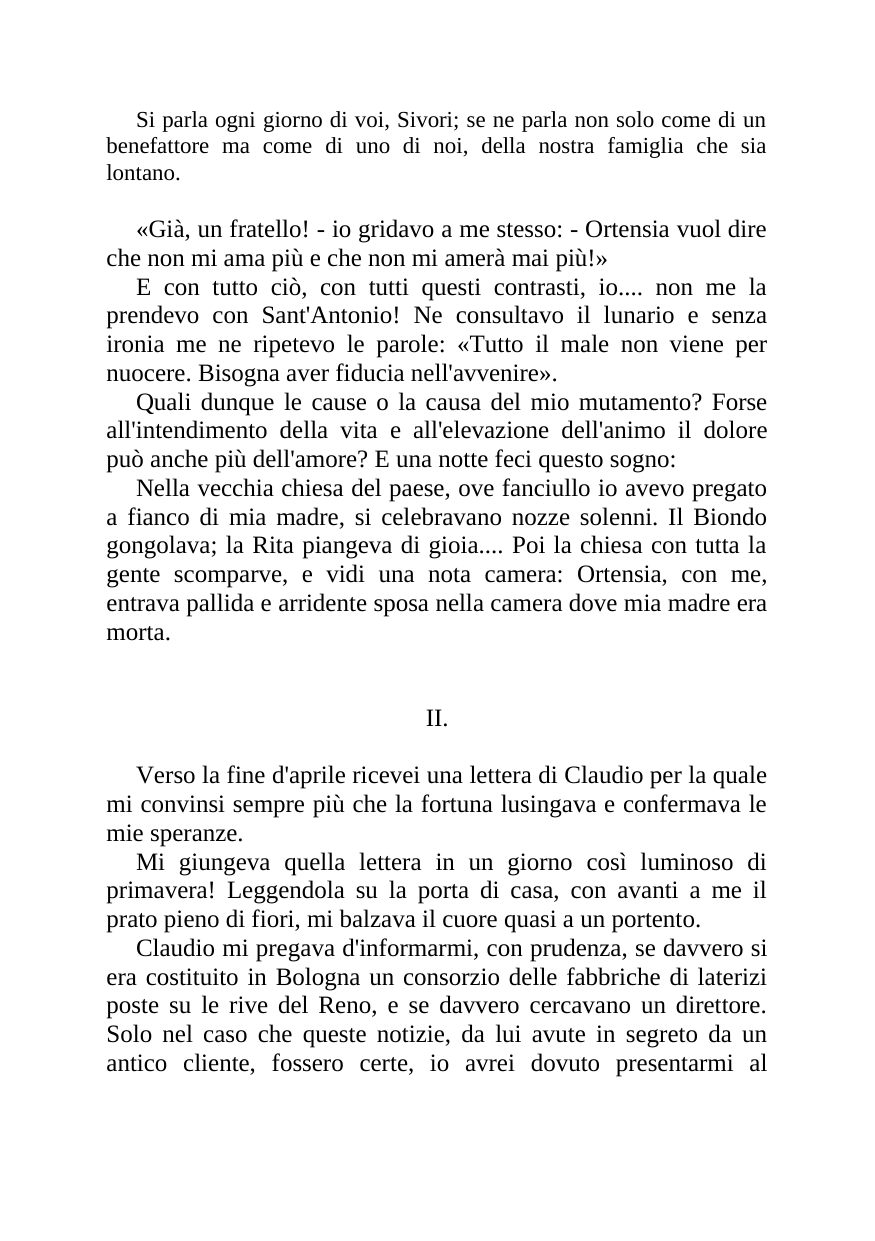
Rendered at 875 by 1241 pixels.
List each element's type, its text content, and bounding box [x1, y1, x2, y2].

text Mi giungeva quella lettera in un giorno così luminoso di primavera! Leggendola su la porta di casa, con avanti a me il prato pieno di fiori, mi balzava il cuore quasi a un portento. [106, 847, 768, 933]
text Quali dunque le cause o la causa del mio mutamento? Forse all'intendimento della vita e all'elevazione dell'animo il dolore può anche più dell'amore? E una notte feci questo sogno: [106, 387, 768, 473]
text Si parla ogni giorno di voi, Sivori; se ne parla non solo come di un benefattore ma come di uno di noi, della nostra famiglia che sia lontano. [106, 106, 768, 185]
text Verso la fine d'aprile ricevei una lettera di Claudio per la quale mi convinsi sempre più che la fortuna lusingava e confermava le mie speranze. [106, 760, 768, 847]
text II. [106, 703, 768, 732]
text E con tutto ciò, con tutti questi contrasti, io.... non me la prendevo con Sant'Antonio! Ne consultavo il lunario e senza ironia me ne ripetevo le parole: «Tutto il male non viene per nuocere. Bisogna aver fiducia nell'avvenire». [106, 272, 768, 387]
text «Già, un fratello! - io gridavo a me stesso: - Ortensia vuol dire che non mi ama più e che non mi amerà mai più!» [106, 214, 768, 272]
text Nella vecchia chiesa del paese, ove fanciullo io avevo pregato a fianco di mia madre, si celebravano nozze solenni. Il Biondo gongolava; la Rita piangeva di gioia.... Poi la chiesa con tutta la gente scomparve, e vidi una nota camera: Ortensia, con me, entrava pallida e arridente sposa nella camera dove mia madre era morta. [106, 473, 768, 645]
text Claudio mi pregava d'informarmi, con prudenza, se davvero si era costituito in Bologna un consorzio delle fabbriche di laterizi poste su le rive del Reno, e se davvero cercavano un direttore. Solo nel caso che queste notizie, da lui avute in segreto da un antico cliente, fossero certe, io avrei dovuto presentarmi al [106, 933, 768, 1077]
